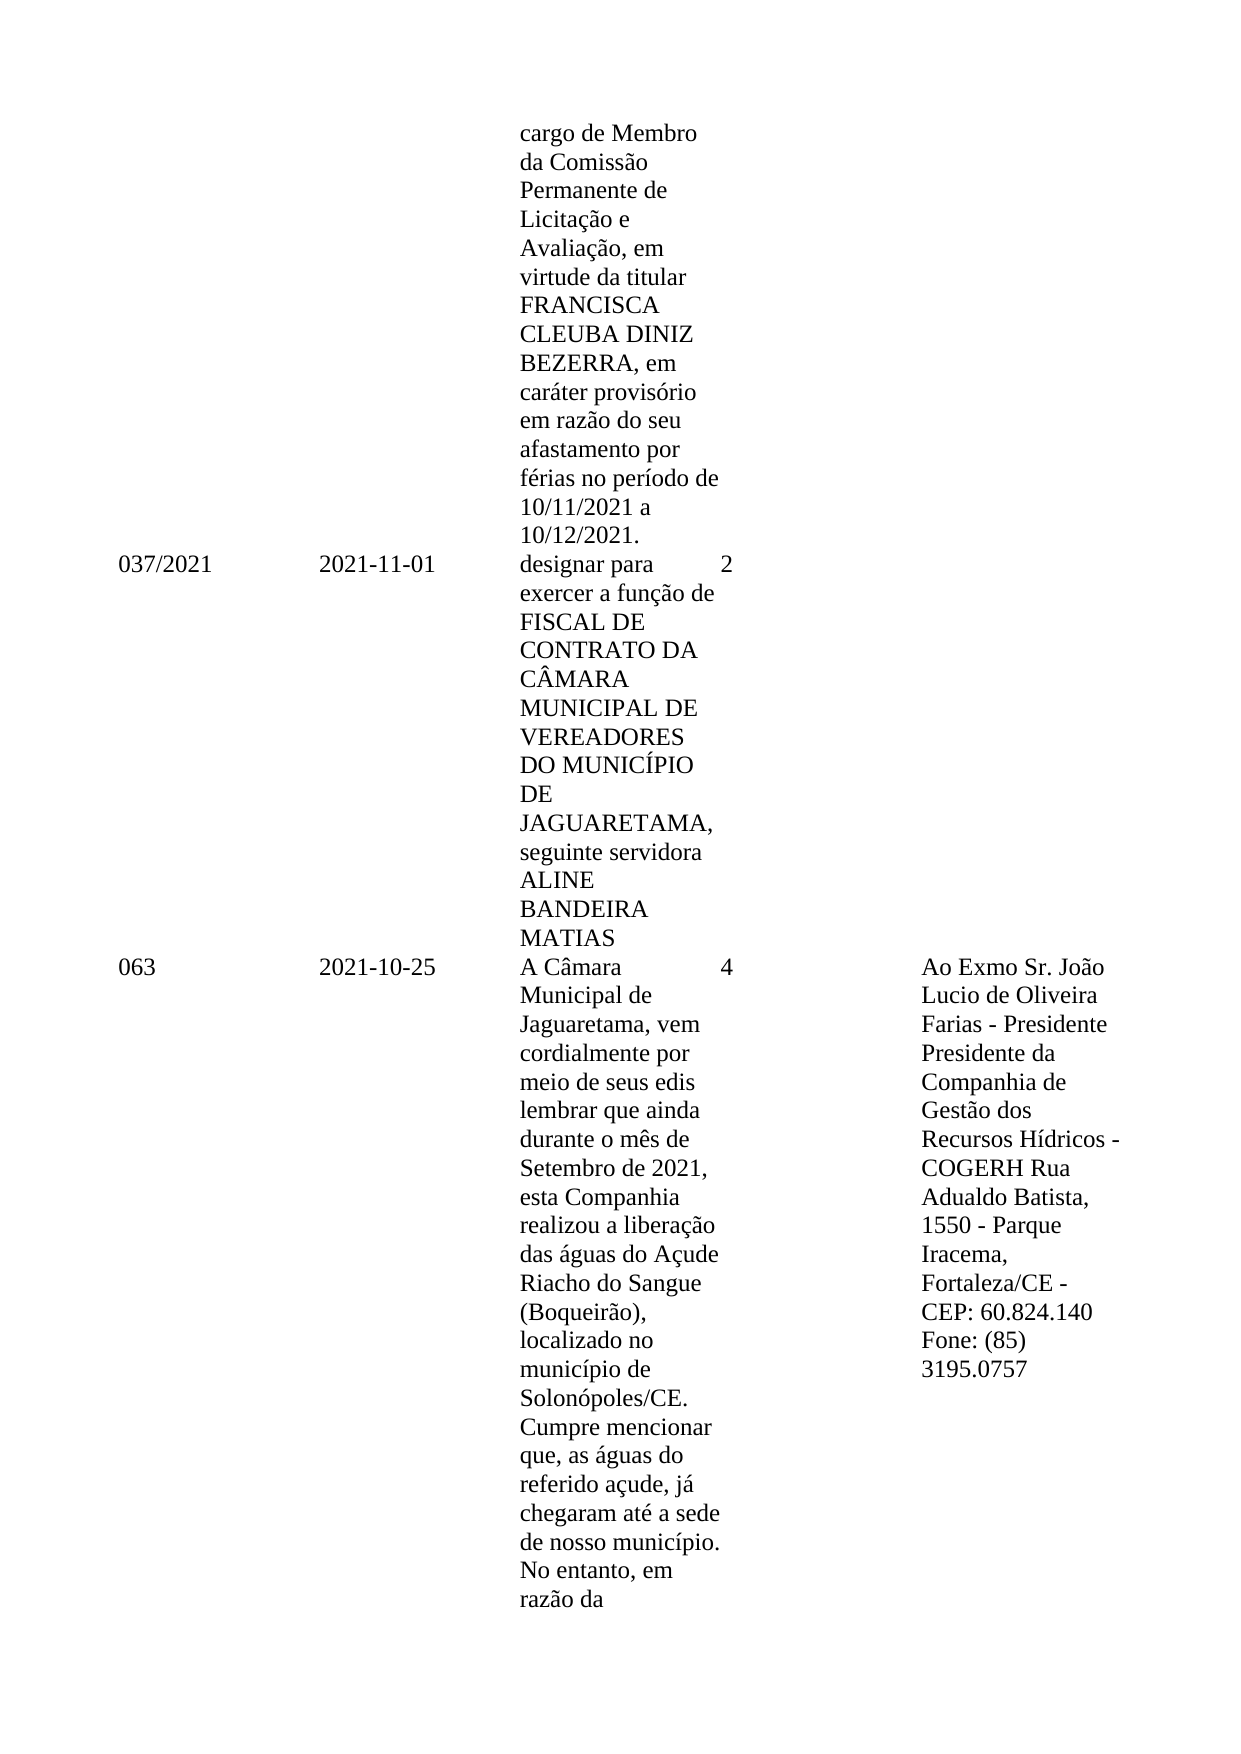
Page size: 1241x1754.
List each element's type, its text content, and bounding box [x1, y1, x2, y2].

table_cell [921, 549, 1122, 952]
table_cell [921, 118, 1122, 549]
table_cell Ao Exmo Sr. João Lucio de Oliveira Farias - Presidente Presidente da Companhia de Gestão dos Recursos Hídricos - COGERH Rua Adualdo Batista, 1550 - Parque Iracema, Fortaleza/CE - CEP: 60.824.140 Fone: (85) 3195.0757 [921, 952, 1122, 1613]
table_cell 037/2021 [118, 549, 319, 952]
table_cell [118, 118, 319, 549]
table_cell [319, 118, 519, 549]
table_cell 4 [720, 952, 921, 1613]
table_cell 063 [118, 952, 319, 1613]
table_cell 2 [720, 549, 921, 952]
table_cell 2021-11-01 [319, 549, 519, 952]
table_cell 2021-10-25 [319, 952, 519, 1613]
table_cell designar para exercer a função de FISCAL DE CONTRATO DA CÂMARA MUNICIPAL DE VEREADORES DO MUNICÍPIO DE JAGUARETAMA, seguinte servidora ALINE BANDEIRA MATIAS [520, 549, 720, 952]
table_cell [720, 118, 921, 549]
table_cell A Câmara Municipal de Jaguaretama, vem cordialmente por meio de seus edis lembrar que ainda durante o mês de Setembro de 2021, esta Companhia realizou a liberação das águas do Açude Riacho do Sangue (Boqueirão), localizado no município de Solonópoles/CE. Cumpre mencionar que, as águas do referido açude, já chegaram até a sede de nosso município. No entanto, em razão da [520, 952, 720, 1613]
table_cell cargo de Membro da Comissão Permanente de Licitação e Avaliação, em virtude da titular FRANCISCA CLEUBA DINIZ BEZERRA, em caráter provisório em razão do seu afastamento por férias no período de 10/11/2021 a 10/12/2021. [520, 118, 720, 549]
